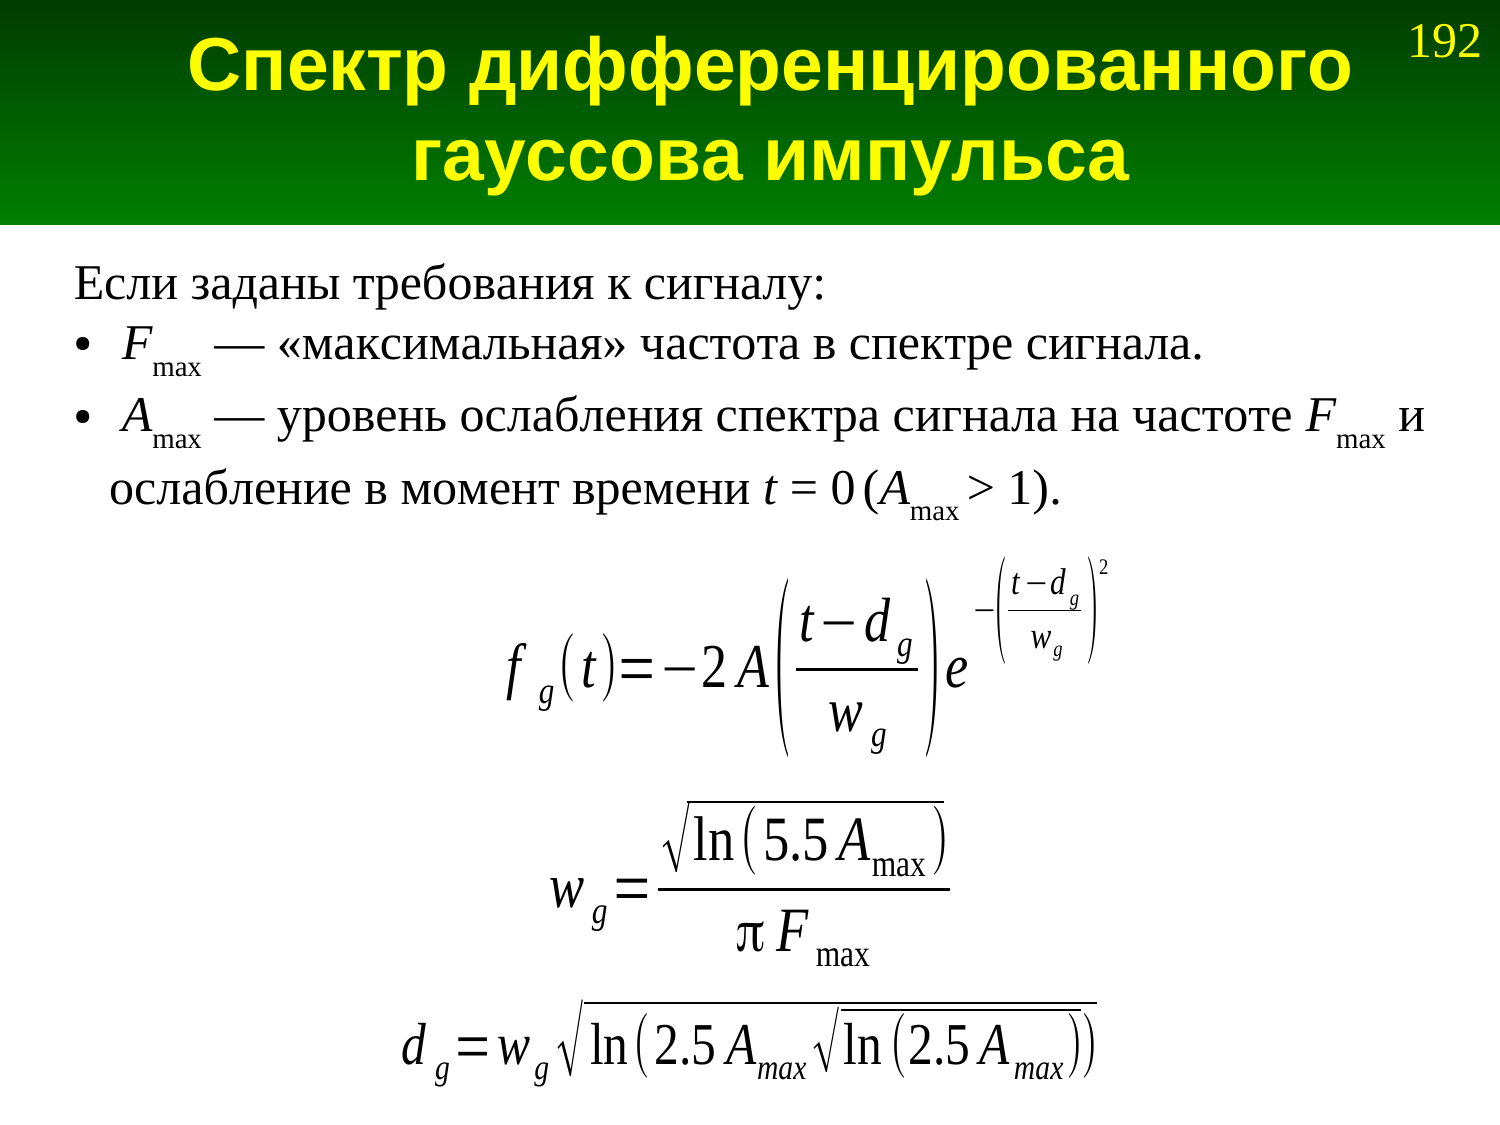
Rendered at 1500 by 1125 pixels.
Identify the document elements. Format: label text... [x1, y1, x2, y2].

title Спектр дифференцированного гауссова импульса [100, 7, 1441, 204]
chart [535, 797, 965, 975]
chart [388, 998, 1112, 1087]
text_box Если заданы требования к сигналу: Fmax — «максимальная» частота в спектре сигнала. Amax — уровень ослабления спектра сигнала на частоте Fmax и ослабление в момент времени t = 0 (Amax > 1). [59, 242, 1453, 679]
chart [483, 555, 1120, 762]
